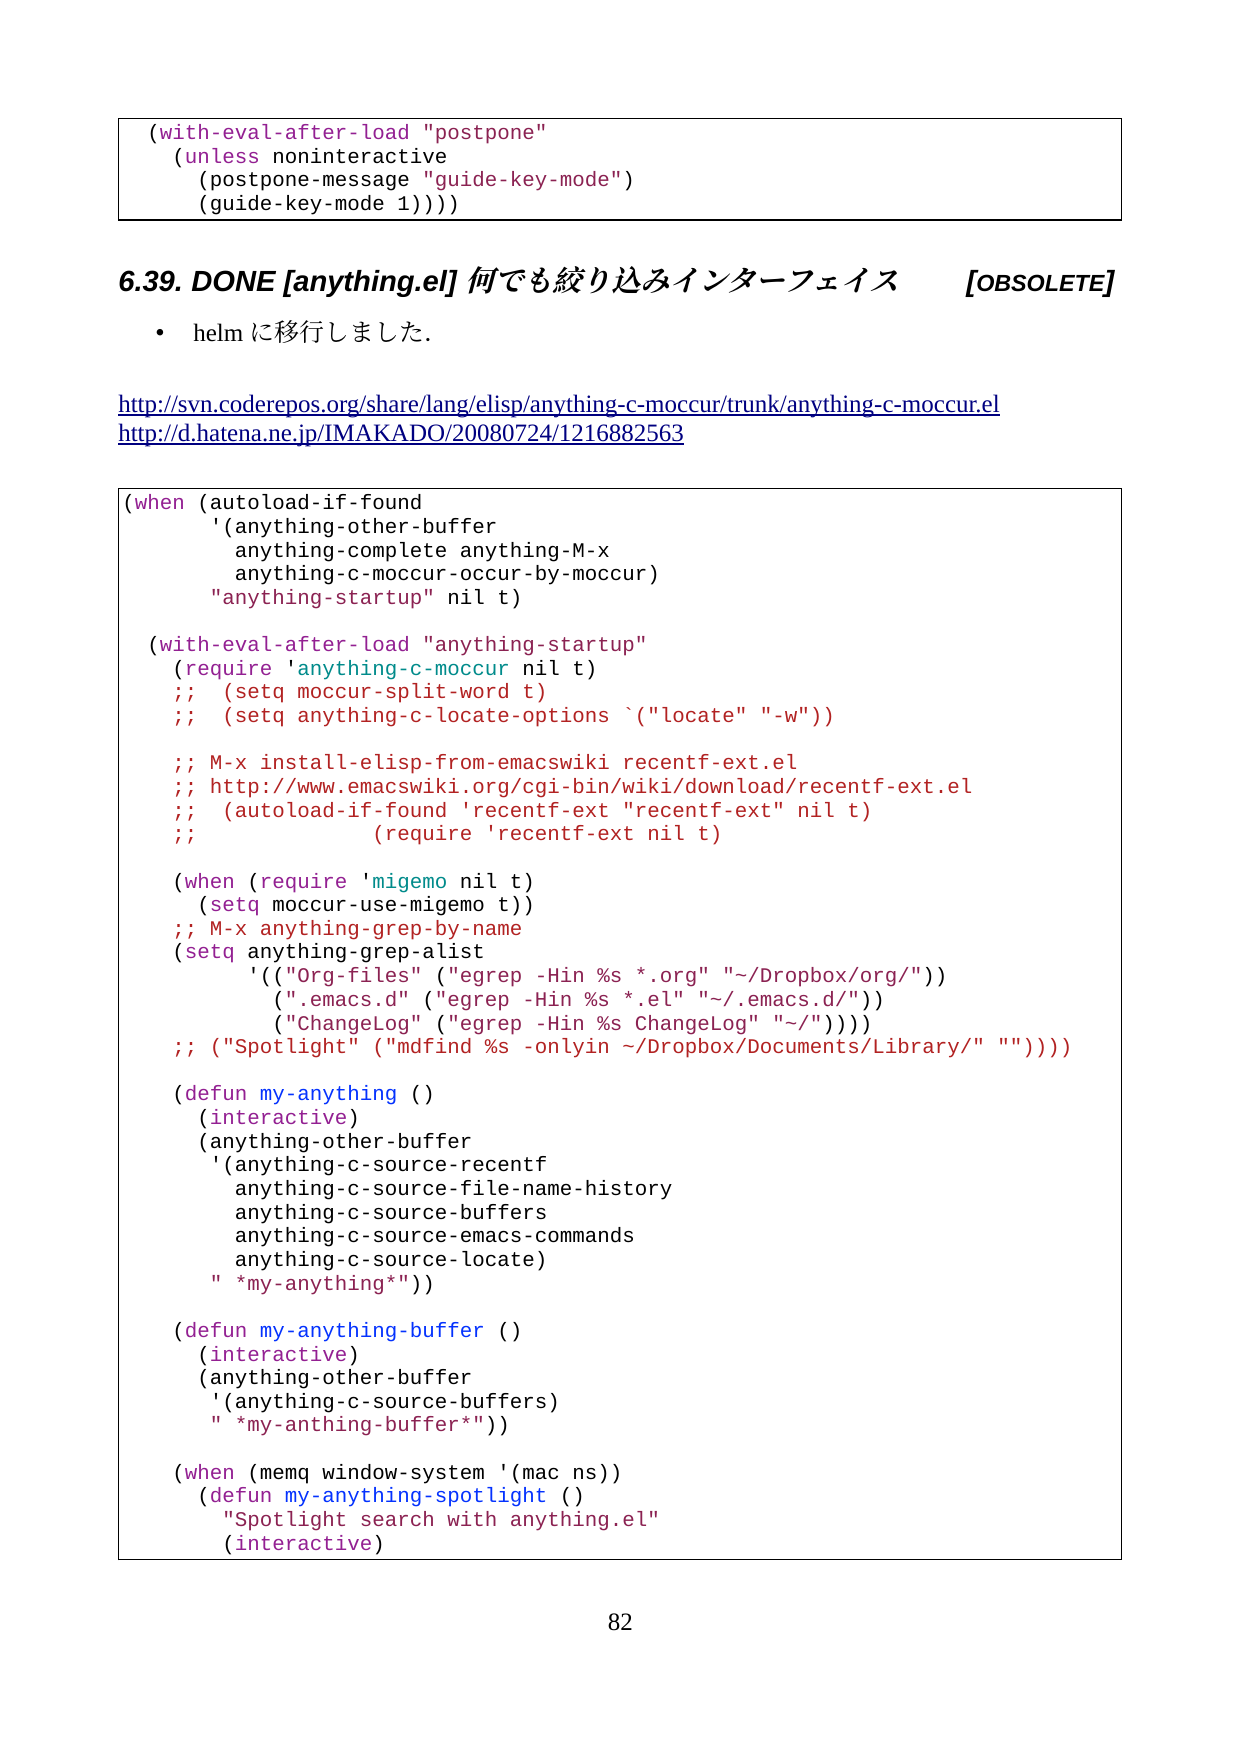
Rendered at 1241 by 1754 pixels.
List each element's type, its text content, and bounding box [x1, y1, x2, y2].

text anything-c-moccur-occur-by-moccur) [119, 559, 1121, 583]
text ;; M-x install-elisp-from-emacswiki recentf-ext.el [119, 748, 1121, 772]
text (anything-other-buffer [119, 1127, 1121, 1150]
text anything-c-source-locate) [119, 1245, 1121, 1269]
text (with-eval-after-load "anything-startup" [119, 630, 1121, 654]
text (require 'anything-c-moccur nil t) [119, 654, 1121, 677]
text (postpone-message "guide-key-mode") [119, 165, 1121, 189]
text "anything-startup" nil t) [119, 583, 1121, 607]
text (with-eval-after-load "postpone" [119, 119, 1121, 142]
subtitle DONE [anything.el] 何でも絞り込みインターフェイス [obsolete] [118, 258, 1122, 300]
text (when (memq window-system '(mac ns)) [119, 1458, 1121, 1481]
text (defun my-anything () [119, 1079, 1121, 1103]
text anything-c-source-emacs-commands [119, 1221, 1121, 1245]
text (unless noninteractive [119, 142, 1121, 165]
text ;; M-x anything-grep-by-name [119, 914, 1121, 938]
text ;; (setq anything-c-locate-options `("locate" "-w")) [119, 701, 1121, 725]
text "Spotlight search with anything.el" [119, 1505, 1121, 1529]
text (interactive) [119, 1103, 1121, 1127]
text (defun my-anything-spotlight () [119, 1481, 1121, 1505]
text ;; (setq moccur-split-word t) [119, 677, 1121, 701]
text '(anything-c-source-recentf [119, 1150, 1121, 1174]
text (defun my-anything-buffer () [119, 1316, 1121, 1339]
text (when (require 'migemo nil t) [119, 867, 1121, 890]
text (interactive) [119, 1339, 1121, 1363]
text (anything-other-buffer [119, 1363, 1121, 1387]
text anything-c-source-buffers [119, 1198, 1121, 1221]
text (setq anything-grep-alist [119, 938, 1121, 961]
text (guide-key-mode 1)))) [119, 189, 1121, 219]
text '(anything-c-source-buffers) [119, 1387, 1121, 1411]
text (interactive) [119, 1529, 1121, 1559]
text '(anything-other-buffer [119, 512, 1121, 536]
text " *my-anything*")) [119, 1269, 1121, 1292]
text http://svn.coderepos.org/share/lang/elisp/anything-c-moccur/trunk/anything-c-moccur.el http://d.hatena.ne.jp/IMAKADO/20080724/1216882563 [118, 389, 1122, 476]
text ;; (require 'recentf-ext nil t) [119, 819, 1121, 843]
text (".emacs.d" ("egrep -Hin %s *.el" "~/.emacs.d/")) [119, 985, 1121, 1008]
text anything-c-source-file-name-history [119, 1174, 1121, 1198]
text (when (autoload-if-found [119, 489, 1121, 512]
text ;; (autoload-if-found 'recentf-ext "recentf-ext" nil t) [119, 796, 1121, 819]
text ("ChangeLog" ("egrep -Hin %s ChangeLog" "~/")))) [119, 1008, 1121, 1032]
text (setq moccur-use-migemo t)) [119, 890, 1121, 914]
text ;; http://www.emacswiki.org/cgi-bin/wiki/download/recentf-ext.el [119, 772, 1121, 796]
text anything-complete anything-M-x [119, 536, 1121, 559]
text ;; ("Spotlight" ("mdfind %s -onlyin ~/Dropbox/Documents/Library/" "")))) [119, 1032, 1121, 1056]
text '(("Org-files" ("egrep -Hin %s *.org" "~/Dropbox/org/")) [119, 961, 1121, 985]
text " *my-anthing-buffer*")) [119, 1411, 1121, 1434]
list helm に移行しました． [156, 312, 1122, 377]
